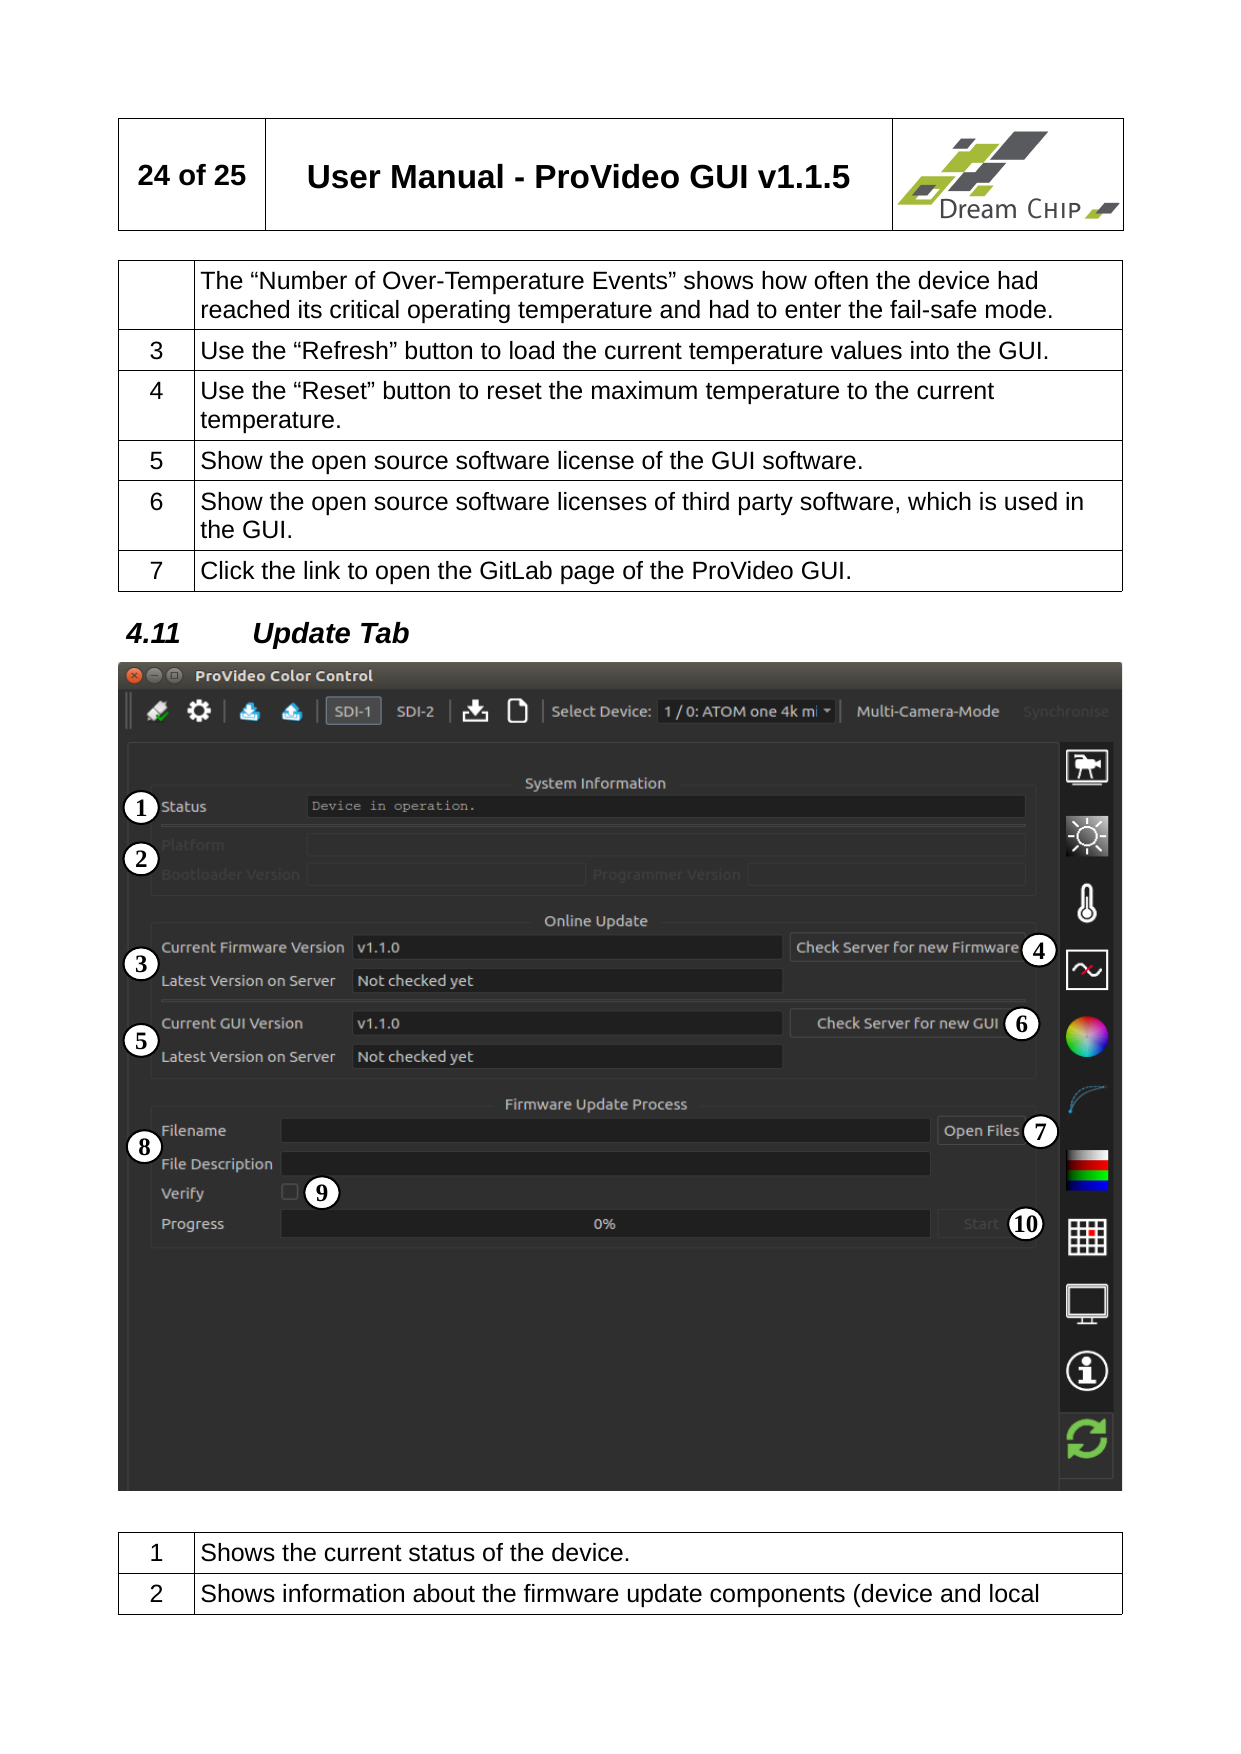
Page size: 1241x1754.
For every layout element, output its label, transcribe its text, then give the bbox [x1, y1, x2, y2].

table_cell 3 [119, 330, 194, 370]
table_cell 7 [119, 551, 194, 591]
picture [118, 662, 1123, 1491]
subtitle Update Tab [118, 616, 1122, 649]
table_cell Shows information about the firmware update components (device and local [195, 1574, 1122, 1614]
table_cell Show the open source software licenses of third party software, which is used in the GUI. [195, 481, 1122, 550]
table_cell 6 [119, 481, 194, 550]
table_cell [119, 261, 194, 329]
table_cell Use the “Refresh” button to load the current temperature values into the GUI. [195, 330, 1122, 370]
table_cell Use the “Reset” button to reset the maximum temperature to the current temperature. [195, 371, 1122, 439]
table_header 1 [119, 1533, 194, 1573]
table_cell The “Number of Over-Temperature Events” shows how often the device had reached its critical operating temperature and had to enter the fail-safe mode. [195, 261, 1122, 329]
table_cell 5 [119, 441, 194, 480]
table_cell 2 [119, 1574, 194, 1614]
table_cell 4 [119, 371, 194, 439]
table_cell Click the link to open the GitLab page of the ProVideo GUI. [195, 551, 1122, 591]
table_header Shows the current status of the device. [195, 1533, 1122, 1573]
table_cell Show the open source software license of the GUI software. [195, 441, 1122, 480]
picture [897, 130, 1120, 220]
